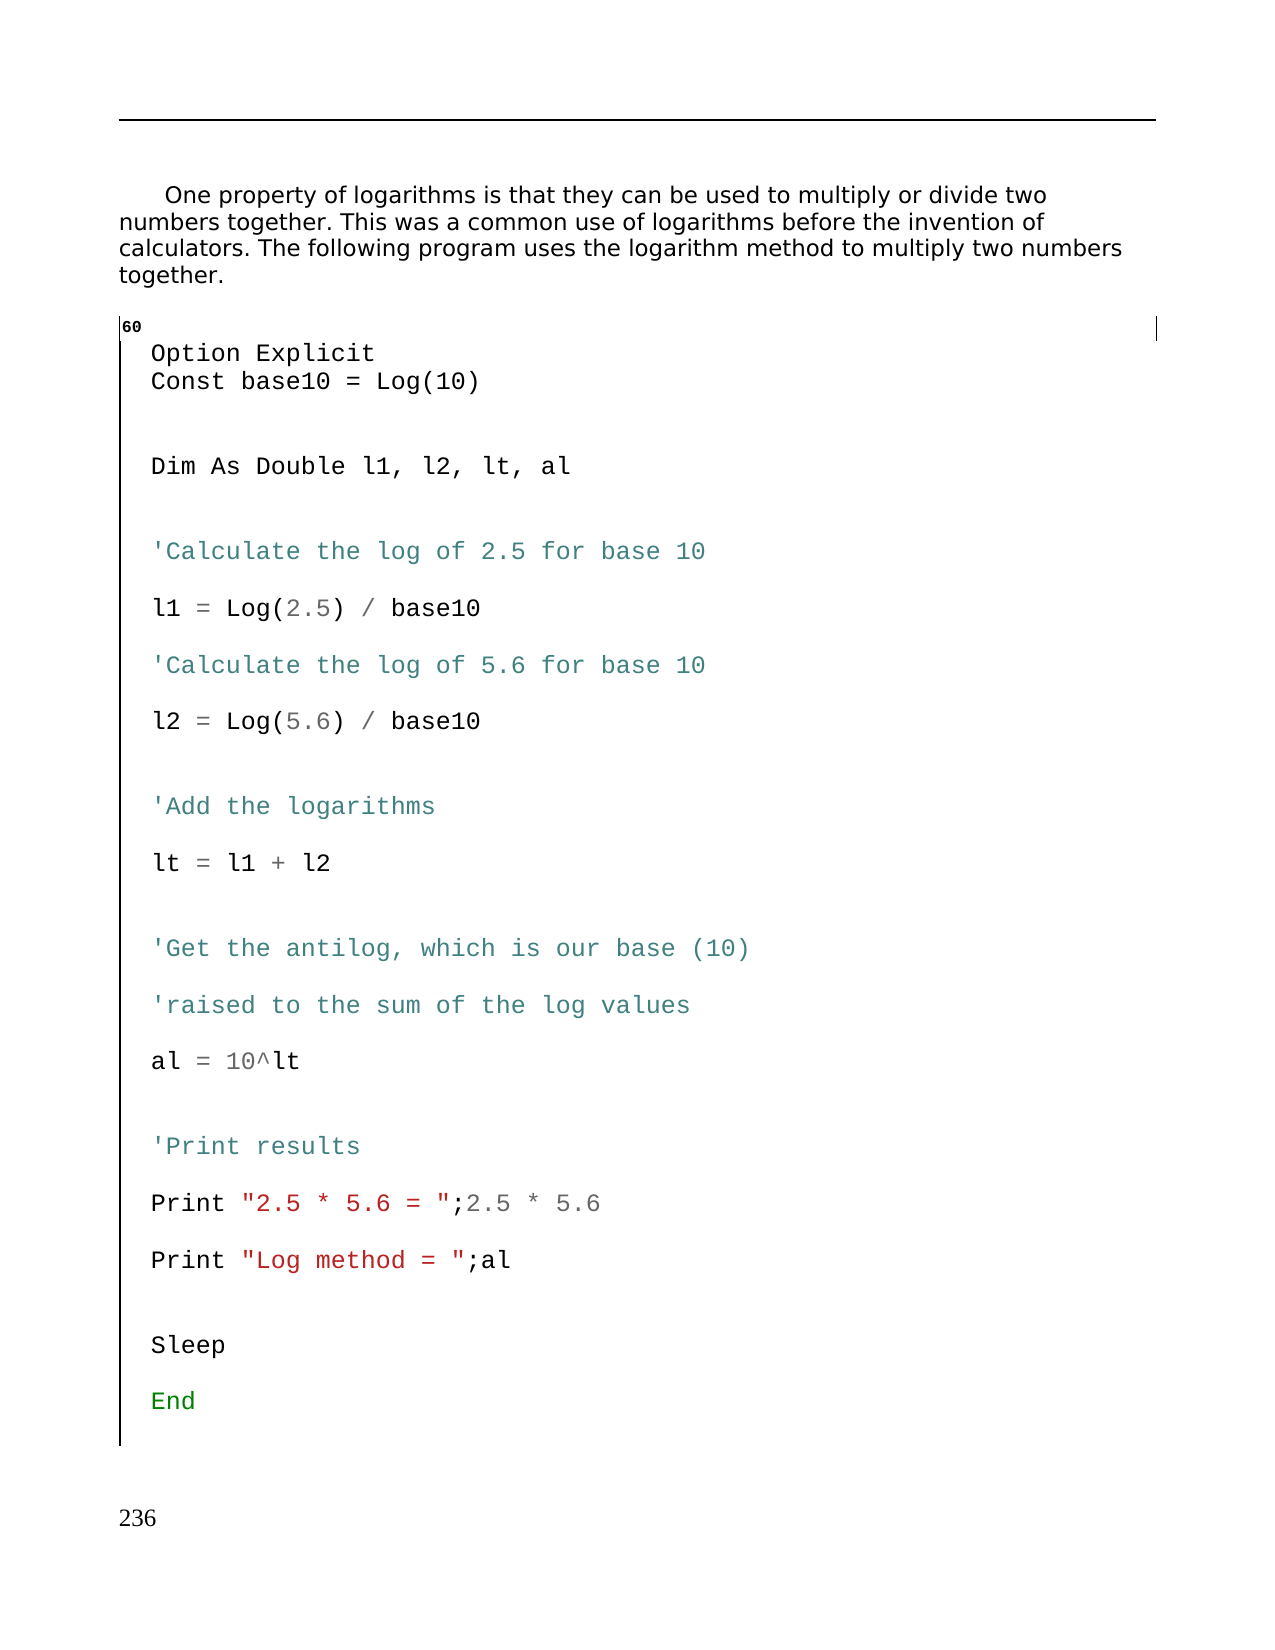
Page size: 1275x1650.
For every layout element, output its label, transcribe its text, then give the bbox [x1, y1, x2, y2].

text l2 = Log(5.6) / base10 [121, 709, 1156, 737]
text Const base10 = Log(10) [121, 369, 1156, 397]
text 'Get the antilog, which is our base (10) [121, 936, 1156, 964]
text 'Calculate the log of 5.6 for base 10 [121, 652, 1156, 681]
text al = 10^lt [121, 1049, 1156, 1077]
text Option Explicit [121, 341, 1156, 369]
text 'Calculate the log of 2.5 for base 10 [121, 539, 1156, 567]
text Dim As Double l1, l2, lt, al [121, 454, 1156, 482]
text lt = l1 + l2 [121, 851, 1156, 879]
text 'raised to the sum of the log values [121, 992, 1156, 1021]
text End [121, 1389, 1156, 1417]
text Sleep [121, 1332, 1156, 1361]
text Print "Log method = ";al [121, 1247, 1156, 1276]
text One property of logarithms is that they can be used to multiply or divide two numbers together. This was a common use of logarithms before the invention of calculators. The following program uses the logarithm method to multiply two numbers together. [118, 182, 1156, 289]
text 'Print results [121, 1134, 1156, 1162]
text l1 = Log(2.5) / base10 [121, 596, 1156, 624]
text 'Add the logarithms [121, 794, 1156, 822]
text Print "2.5 * 5.6 = ";2.5 * 5.6 [121, 1191, 1156, 1219]
